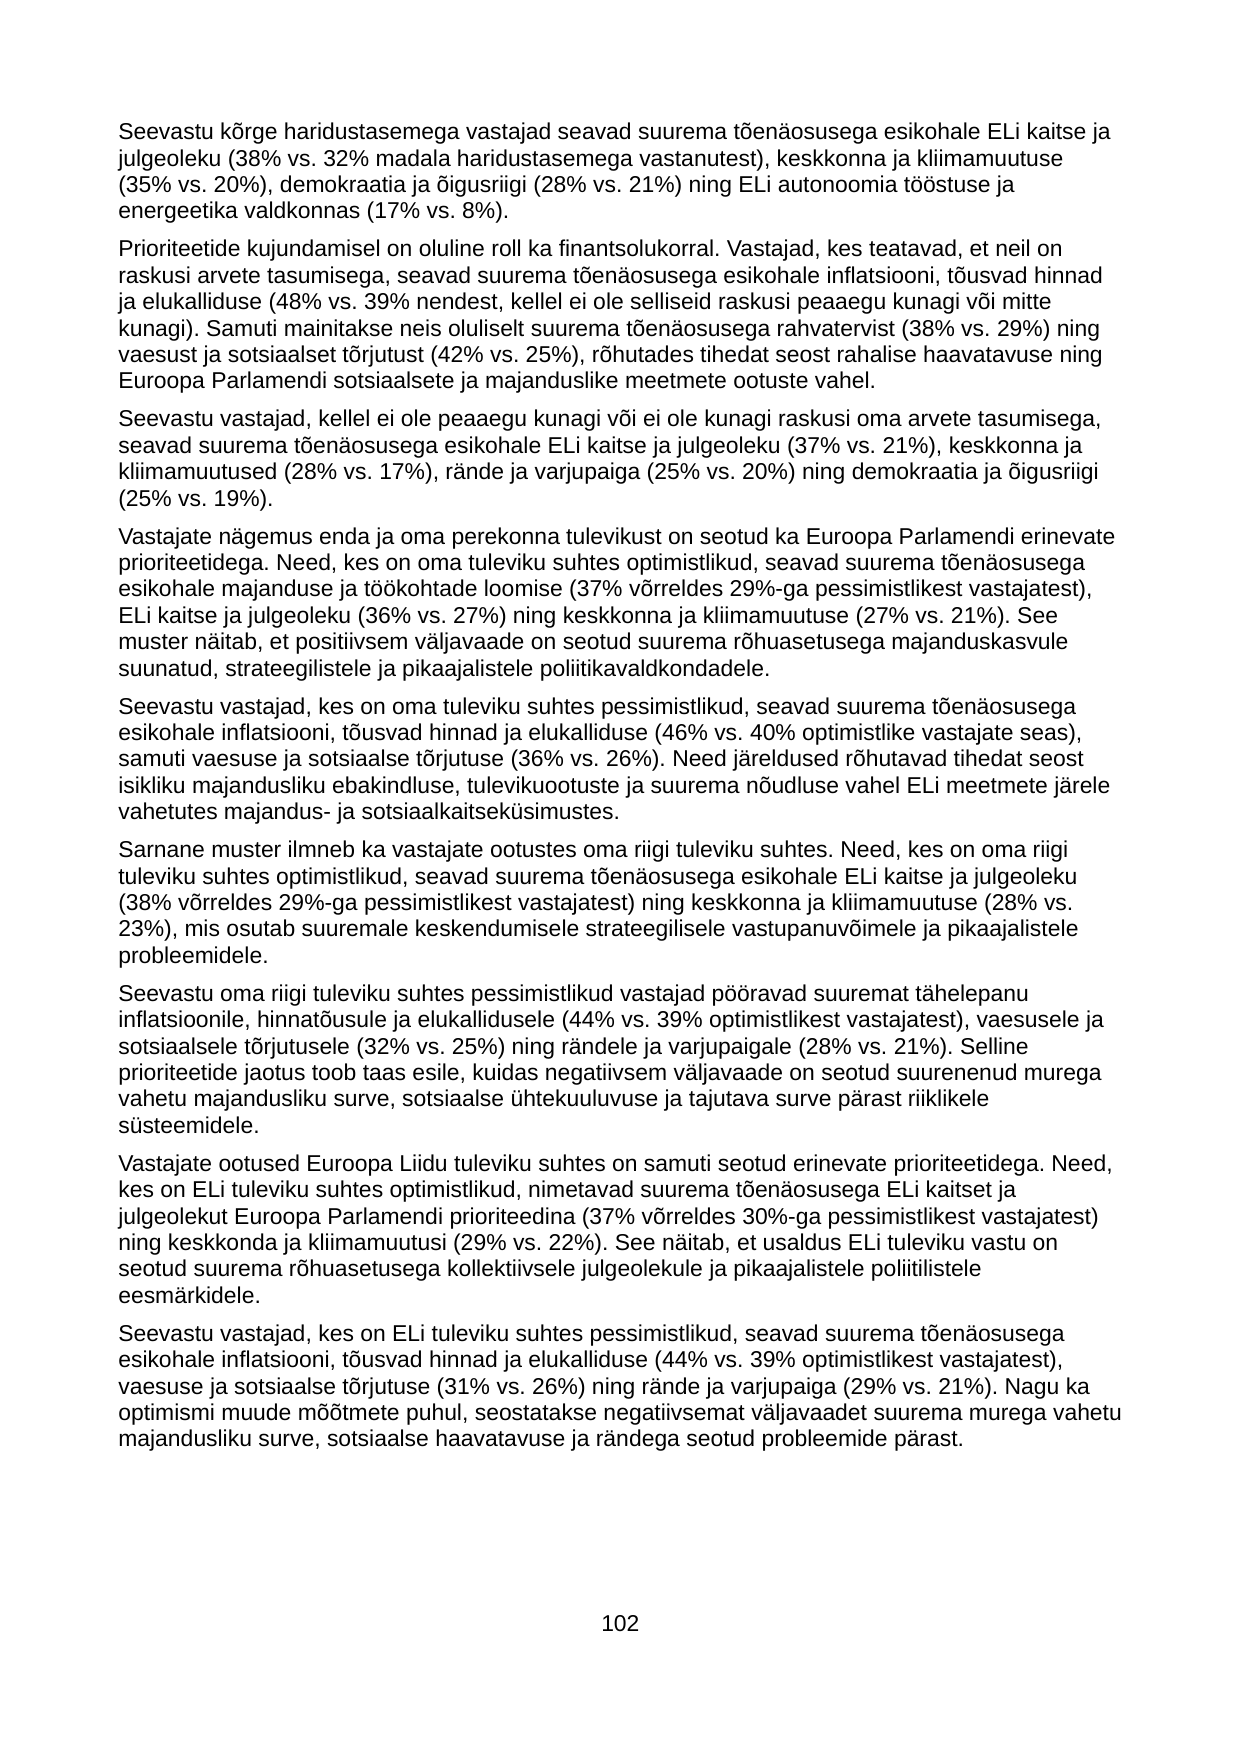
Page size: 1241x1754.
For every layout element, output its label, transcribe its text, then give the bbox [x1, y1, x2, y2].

text Seevastu oma riigi tuleviku suhtes pessimistlikud vastajad pööravad suuremat tähelepanu inflatsioonile, hinnatõusule ja elukallidusele (44% vs. 39% optimistlikest vastajatest), vaesusele ja sotsiaalsele tõrjutusele (32% vs. 25%) ning rändele ja varjupaigale (28% vs. 21%). Selline prioriteetide jaotus toob taas esile, kuidas negatiivsem väljavaade on seotud suurenenud murega vahetu majandusliku surve, sotsiaalse ühtekuuluvuse ja tajutava surve pärast riiklikele süsteemidele. [118, 980, 1122, 1138]
text Seevastu vastajad, kes on ELi tuleviku suhtes pessimistlikud, seavad suurema tõenäosusega esikohale inflatsiooni, tõusvad hinnad ja elukalliduse (44% vs. 39% optimistlikest vastajatest), vaesuse ja sotsiaalse tõrjutuse (31% vs. 26%) ning rände ja varjupaiga (29% vs. 21%). Nagu ka optimismi muude mõõtmete puhul, seostatakse negatiivsemat väljavaadet suurema murega vahetu majandusliku surve, sotsiaalse haavatavuse ja rändega seotud probleemide pärast. [118, 1320, 1122, 1452]
text Seevastu vastajad, kellel ei ole peaaegu kunagi või ei ole kunagi raskusi oma arvete tasumisega, seavad suurema tõenäosusega esikohale ELi kaitse ja julgeoleku (37% vs. 21%), keskkonna ja kliimamuutused (28% vs. 17%), rände ja varjupaiga (25% vs. 20%) ning demokraatia ja õigusriigi (25% vs. 19%). [118, 405, 1122, 511]
text Seevastu kõrge haridustasemega vastajad seavad suurema tõenäosusega esikohale ELi kaitse ja julgeoleku (38% vs. 32% madala haridustasemega vastanutest), keskkonna ja kliimamuutuse (35% vs. 20%), demokraatia ja õigusriigi (28% vs. 21%) ning ELi autonoomia tööstuse ja energeetika valdkonnas (17% vs. 8%). [118, 118, 1122, 223]
text Vastajate nägemus enda ja oma perekonna tulevikust on seotud ka Euroopa Parlamendi erinevate prioriteetidega. Need, kes on oma tuleviku suhtes optimistlikud, seavad suurema tõenäosusega esikohale majanduse ja töökohtade loomise (37% võrreldes 29%-ga pessimistlikest vastajatest), ELi kaitse ja julgeoleku (36% vs. 27%) ning keskkonna ja kliimamuutuse (27% vs. 21%). See muster näitab, et positiivsem väljavaade on seotud suurema rõhuasetusega majanduskasvule suunatud, strateegilistele ja pikaajalistele poliitikavaldkondadele. [118, 523, 1122, 681]
text Sarnane muster ilmneb ka vastajate ootustes oma riigi tuleviku suhtes. Need, kes on oma riigi tuleviku suhtes optimistlikud, seavad suurema tõenäosusega esikohale ELi kaitse ja julgeoleku (38% võrreldes 29%-ga pessimistlikest vastajatest) ning keskkonna ja kliimamuutuse (28% vs. 23%), mis osutab suuremale keskendumisele strateegilisele vastupanuvõimele ja pikaajalistele probleemidele. [118, 836, 1122, 968]
text Seevastu vastajad, kes on oma tuleviku suhtes pessimistlikud, seavad suurema tõenäosusega esikohale inflatsiooni, tõusvad hinnad ja elukalliduse (46% vs. 40% optimistlike vastajate seas), samuti vaesuse ja sotsiaalse tõrjutuse (36% vs. 26%). Need järeldused rõhutavad tihedat seost isikliku majandusliku ebakindluse, tulevikuootuste ja suurema nõudluse vahel ELi meetmete järele vahetutes majandus- ja sotsiaalkaitseküsimustes. [118, 693, 1122, 824]
text Vastajate ootused Euroopa Liidu tuleviku suhtes on samuti seotud erinevate prioriteetidega. Need, kes on ELi tuleviku suhtes optimistlikud, nimetavad suurema tõenäosusega ELi kaitset ja julgeolekut Euroopa Parlamendi prioriteedina (37% võrreldes 30%-ga pessimistlikest vastajatest) ning keskkonda ja kliimamuutusi (29% vs. 22%). See näitab, et usaldus ELi tuleviku vastu on seotud suurema rõhuasetusega kollektiivsele julgeolekule ja pikaajalistele poliitilistele eesmärkidele. [118, 1150, 1122, 1308]
text Prioriteetide kujundamisel on oluline roll ka finantsolukorral. Vastajad, kes teatavad, et neil on raskusi arvete tasumisega, seavad suurema tõenäosusega esikohale inflatsiooni, tõusvad hinnad ja elukalliduse (48% vs. 39% nendest, kellel ei ole selliseid raskusi peaaegu kunagi või mitte kunagi). Samuti mainitakse neis oluliselt suurema tõenäosusega rahvatervist (38% vs. 29%) ning vaesust ja sotsiaalset tõrjutust (42% vs. 25%), rõhutades tihedat seost rahalise haavatavuse ning Euroopa Parlamendi sotsiaalsete ja majanduslike meetmete ootuste vahel. [118, 235, 1122, 393]
